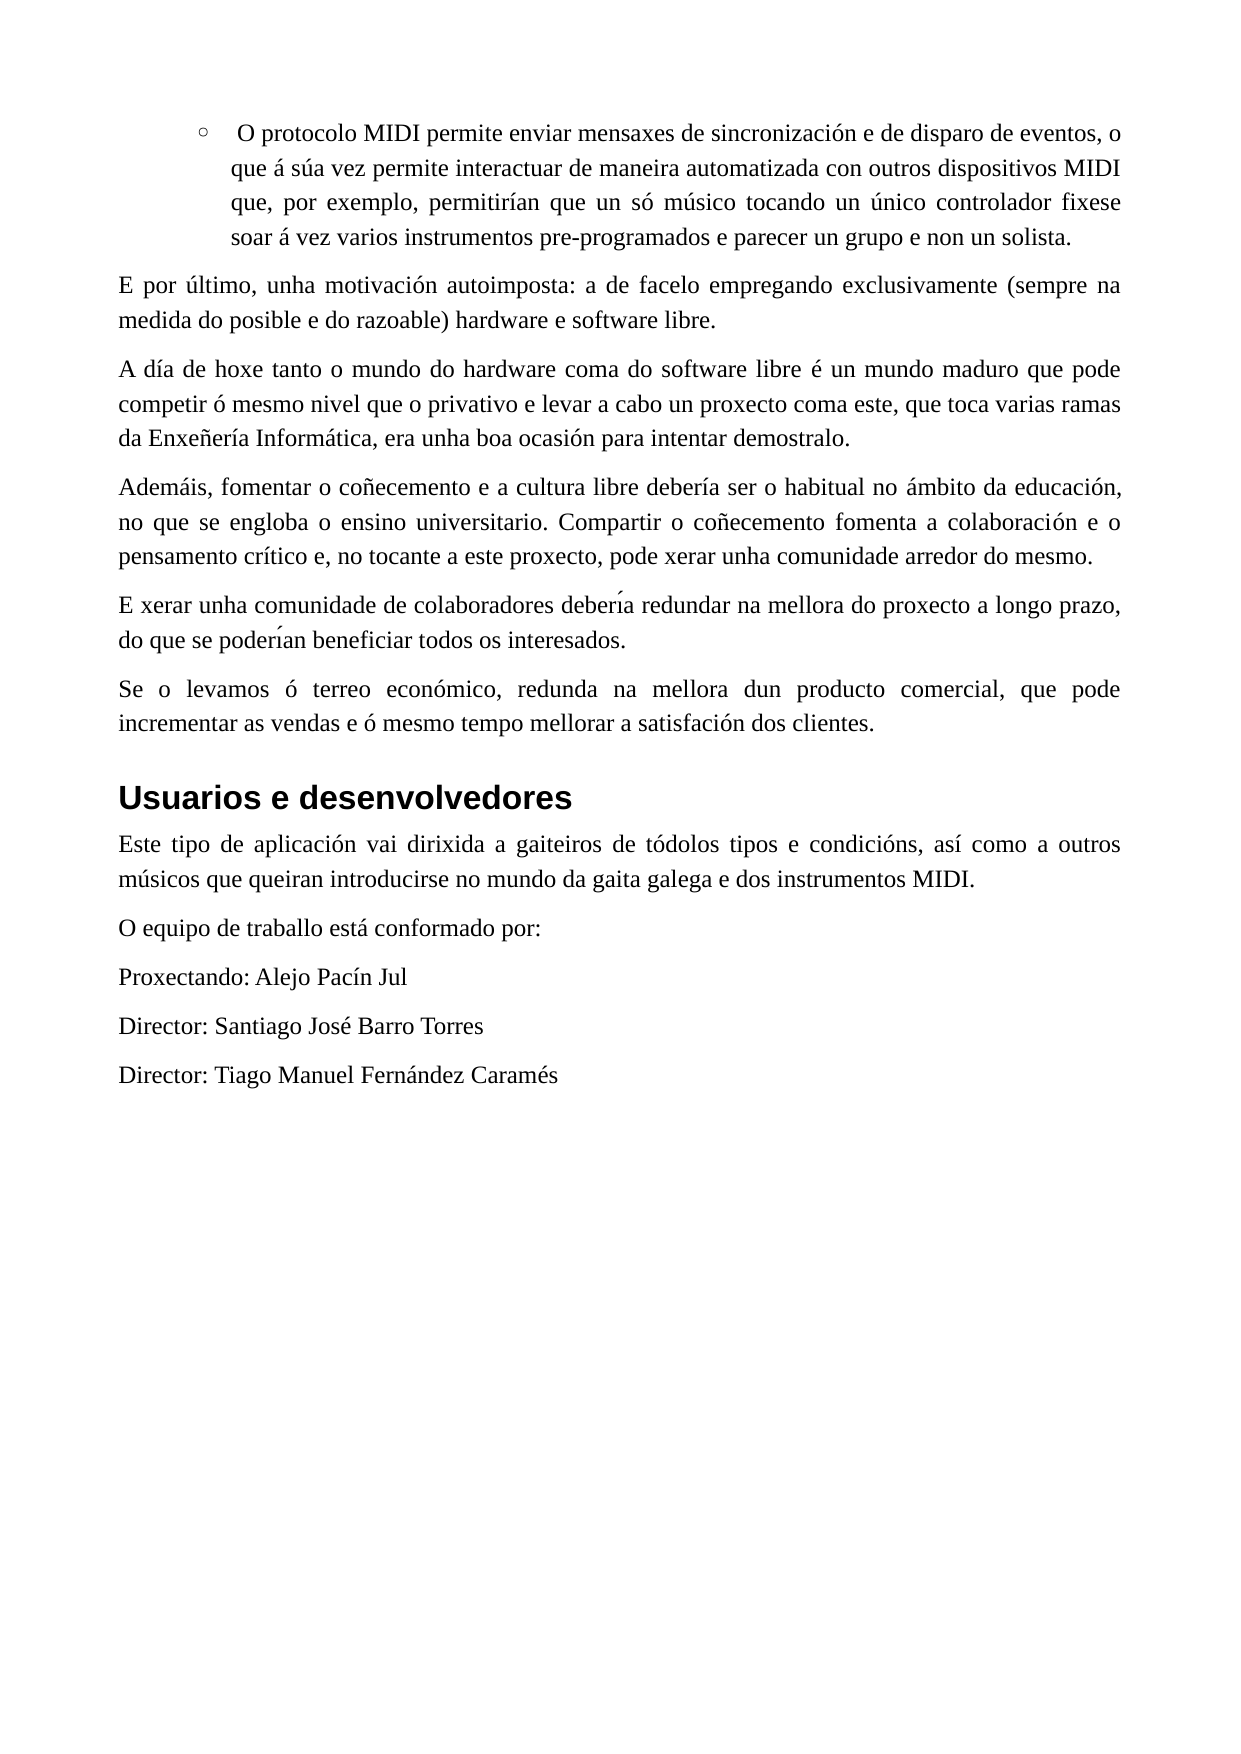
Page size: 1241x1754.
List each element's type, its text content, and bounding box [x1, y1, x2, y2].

text A día de hoxe tanto o mundo do hardware coma do software libre é un mundo maduro que pode competir ó mesmo nivel que o privativo e levar a cabo un proxecto coma este, que toca varias ramas da Enxeñería Informática, era unha boa ocasión para intentar demostralo. [118, 354, 1122, 452]
text Director: Tiago Manuel Fernández Caramés [118, 1060, 1122, 1089]
text Ademáis, fomentar o coñecemento e a cultura libre debería ser o habitual no ámbito da educación, no que se engloba o ensino universitario. Compartir o coñecemento fomenta a colaboración e o pensamento crítico e, no tocante a este proxecto, pode xerar unha comunidade arredor do mesmo. [118, 472, 1122, 570]
subtitle Usuarios e desenvolvedores [118, 778, 1122, 817]
text Proxectando: Alejo Pacín Jul [118, 962, 1122, 991]
text E xerar unha comunidade de colaboradores deberı́a redundar na mellora do proxecto a longo prazo, do que se poderı́an beneficiar todos os interesados. [118, 590, 1122, 653]
text Director: Santiago José Barro Torres [118, 1011, 1122, 1040]
text O equipo de traballo está conformado por: [118, 913, 1122, 942]
text E por último, unha motivación autoimposta: a de facelo empregando exclusivamente (sempre na medida do posible e do razoable) hardware e software libre. [118, 271, 1122, 334]
text Se o levamos ó terreo económico, redunda na mellora dun producto comercial, que pode incrementar as vendas e ó mesmo tempo mellorar a satisfación dos clientes. [118, 674, 1122, 737]
text Este tipo de aplicación vai dirixida a gaiteiros de tódolos tipos e condicións, así como a outros músicos que queiran introducirse no mundo da gaita galega e dos instrumentos MIDI. [118, 829, 1122, 892]
list O protocolo MIDI permite enviar mensaxes de sincronización e de disparo de eventos, o que á súa vez permite interactuar de maneira automatizada con outros dispositivos MIDI que, por exemplo, permitirían que un só músico tocando un único controlador fixese soar á vez varios instrumentos pre-programados e parecer un grupo e non un solista. [193, 118, 1122, 250]
